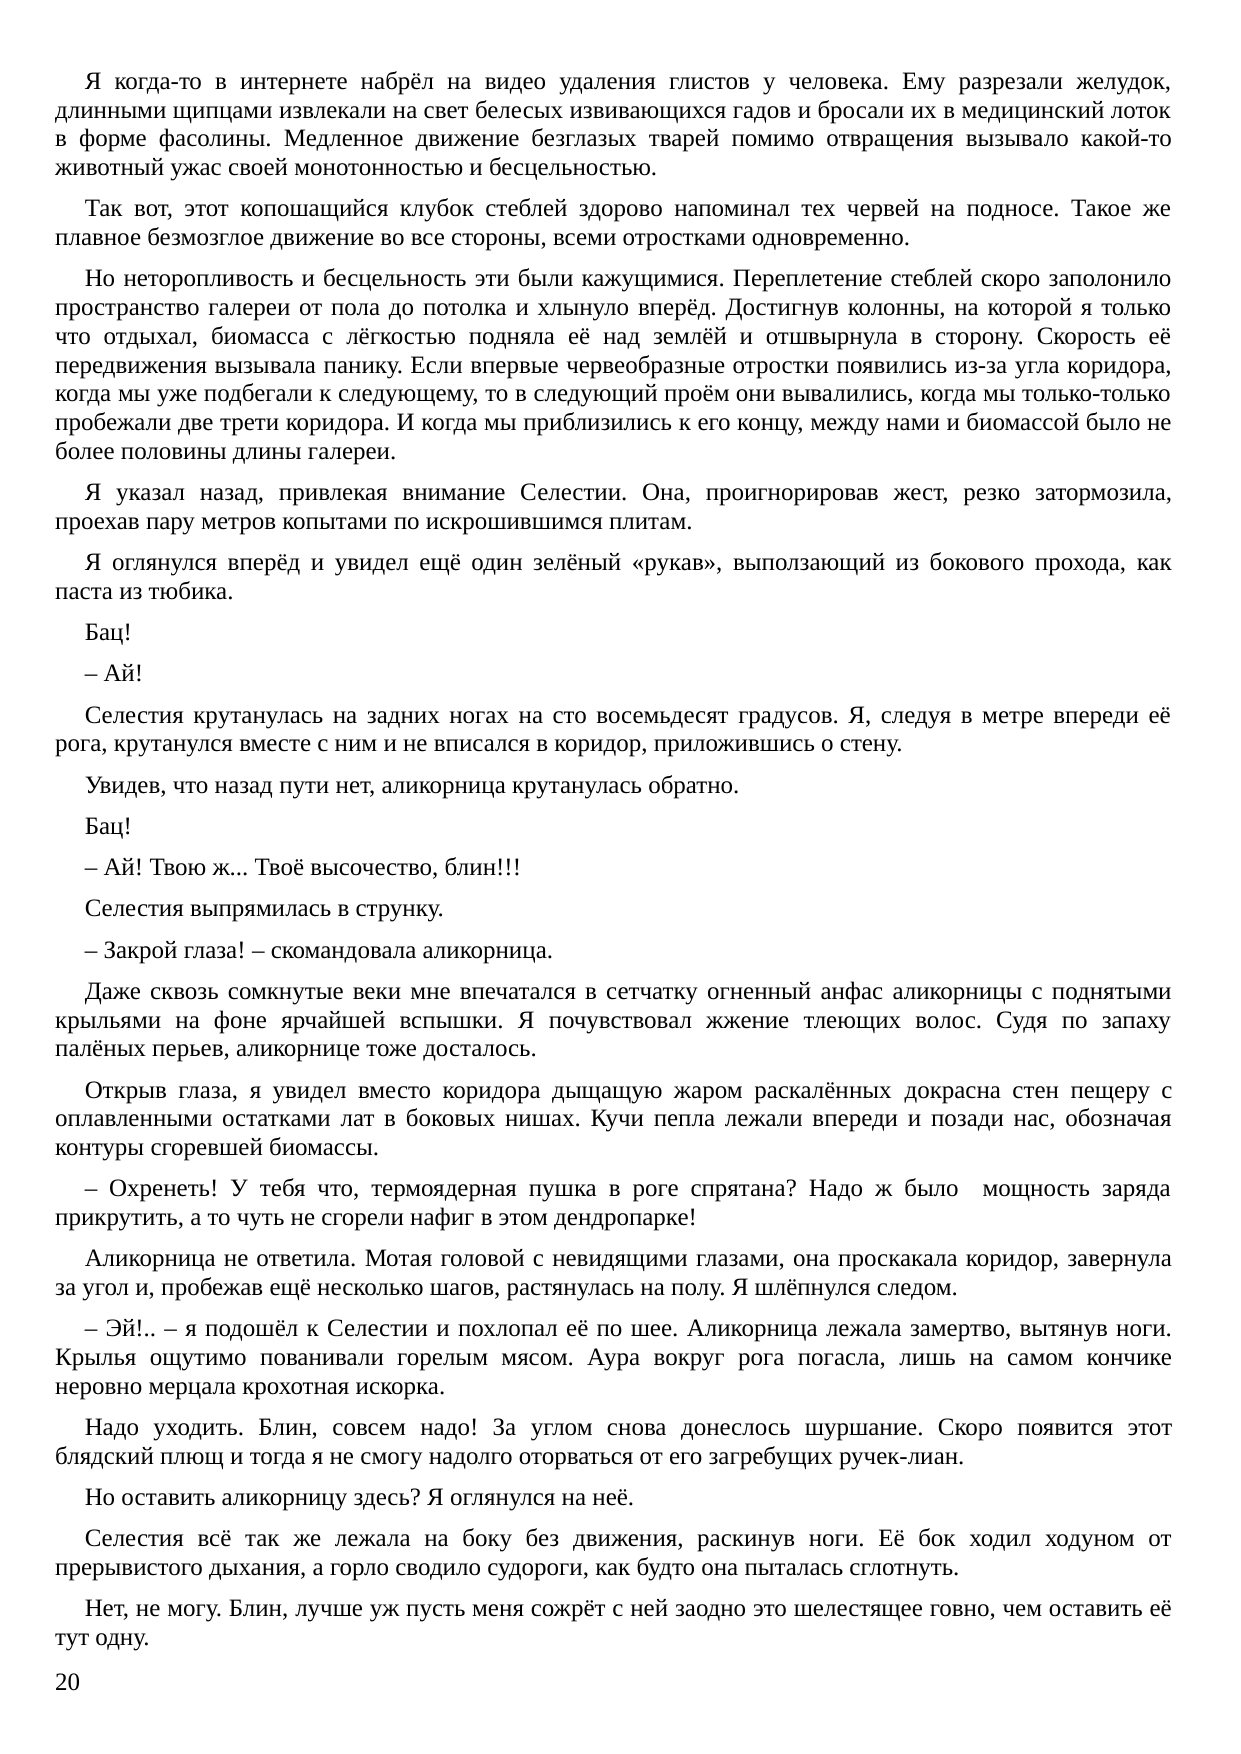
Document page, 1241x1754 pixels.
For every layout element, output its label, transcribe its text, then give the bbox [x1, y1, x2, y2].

text Но неторопливость и бесцельность эти были кажущимися. Переплетение стеблей скоро заполонило пространство галереи от пола до потолка и хлынуло вперёд. Достигнув колонны, на которой я только что отдыхал, биомасса с лёгкостью подняла её над землёй и отшвырнула в сторону. Скорость её передвижения вызывала панику. Если впервые червеобразные отростки появились из-за угла коридора, когда мы уже подбегали к следующему, то в следующий проём они вывалились, когда мы только-только пробежали две трети коридора. И когда мы приблизились к его концу, между нами и биомассой было не более половины длины галереи. [55, 263, 1173, 465]
text Селестия крутанулась на задних ногах на сто восемьдесят градусов. Я, следуя в метре впереди её рога, крутанулся вместе с ним и не вписался в коридор, приложившись о стену. [55, 700, 1173, 757]
text Так вот, этот копошащийся клубок стеблей здорово напоминал тех червей на подносе. Такое же плавное безмозглое движение во все стороны, всеми отростками одновременно. [55, 193, 1173, 251]
text Открыв глаза, я увидел вместо коридора дыщащую жаром раскалённых докрасна стен пещеру с оплавленными остатками лат в боковых нишах. Кучи пепла лежали впереди и позади нас, обозначая контуры сгоревшей биомассы. [55, 1075, 1173, 1161]
text Бац! [55, 811, 1173, 840]
text – Ай! Твою ж... Твоё высочество, блин!!! [55, 852, 1173, 881]
text – Ай! [55, 658, 1173, 687]
text Но оставить аликорницу здесь? Я оглянулся на неё. [55, 1482, 1173, 1511]
text Даже сквозь сомкнутые веки мне впечатался в сетчатку огненный анфас аликорницы с поднятыми крыльями на фоне ярчайшей вспышки. Я почувствовал жжение тлеющих волос. Судя по запаху палёных перьев, аликорнице тоже досталось. [55, 976, 1173, 1062]
text Аликорница не ответила. Мотая головой с невидящими глазами, она проскакала коридор, завернула за угол и, пробежав ещё несколько шагов, растянулась на полу. Я шлёпнулся следом. [55, 1243, 1173, 1301]
text – Эй!.. – я подошёл к Селестии и похлопал её по шее. Аликорница лежала замертво, вытянув ноги. Крылья ощутимо пованивали горелым мясом. Аура вокруг рога погасла, лишь на самом кончике неровно мерцала крохотная искорка. [55, 1313, 1173, 1400]
text – Охренеть! У тебя что, термоядерная пушка в роге спрятана? Надо ж было мощность заряда прикрутить, а то чуть не сгорели нафиг в этом дендропарке! [55, 1173, 1173, 1231]
text Я указал назад, привлекая внимание Селестии. Она, проигнорировав жест, резко затормозила, проехав пару метров копытами по искрошившимся плитам. [55, 477, 1173, 535]
text Я оглянулся вперёд и увидел ещё один зелёный «рукав», выползающий из бокового прохода, как паста из тюбика. [55, 547, 1173, 605]
text Увидев, что назад пути нет, аликорница крутанулась обратно. [55, 770, 1173, 798]
text Надо уходить. Блин, совсем надо! За углом снова донеслось шуршание. Скоро появится этот блядский плющ и тогда я не смогу надолго оторваться от его загребущих ручек-лиан. [55, 1412, 1173, 1470]
text – Закрой глаза! – скомандовала аликорница. [55, 935, 1173, 963]
text Нет, не могу. Блин, лучше уж пусть меня сожрёт с ней заодно это шелестящее говно, чем оставить её тут одну. [55, 1593, 1173, 1651]
text Я когда-то в интернете набрёл на видео удаления глистов у человека. Ему разрезали желудок, длинными щипцами извлекали на свет белесых извивающихся гадов и бросали их в медицинский лоток в форме фасолины. Медленное движение безглазых тварей помимо отвращения вызывало какой-то животный ужас своей монотонностью и бесцельностью. [55, 66, 1173, 181]
text Бац! [55, 617, 1173, 646]
text Селестия всё так же лежала на боку без движения, раскинув ноги. Её бок ходил ходуном от прерывистого дыхания, а горло сводило судороги, как будто она пыталась сглотнуть. [55, 1523, 1173, 1581]
text Селестия выпрямилась в струнку. [55, 893, 1173, 922]
